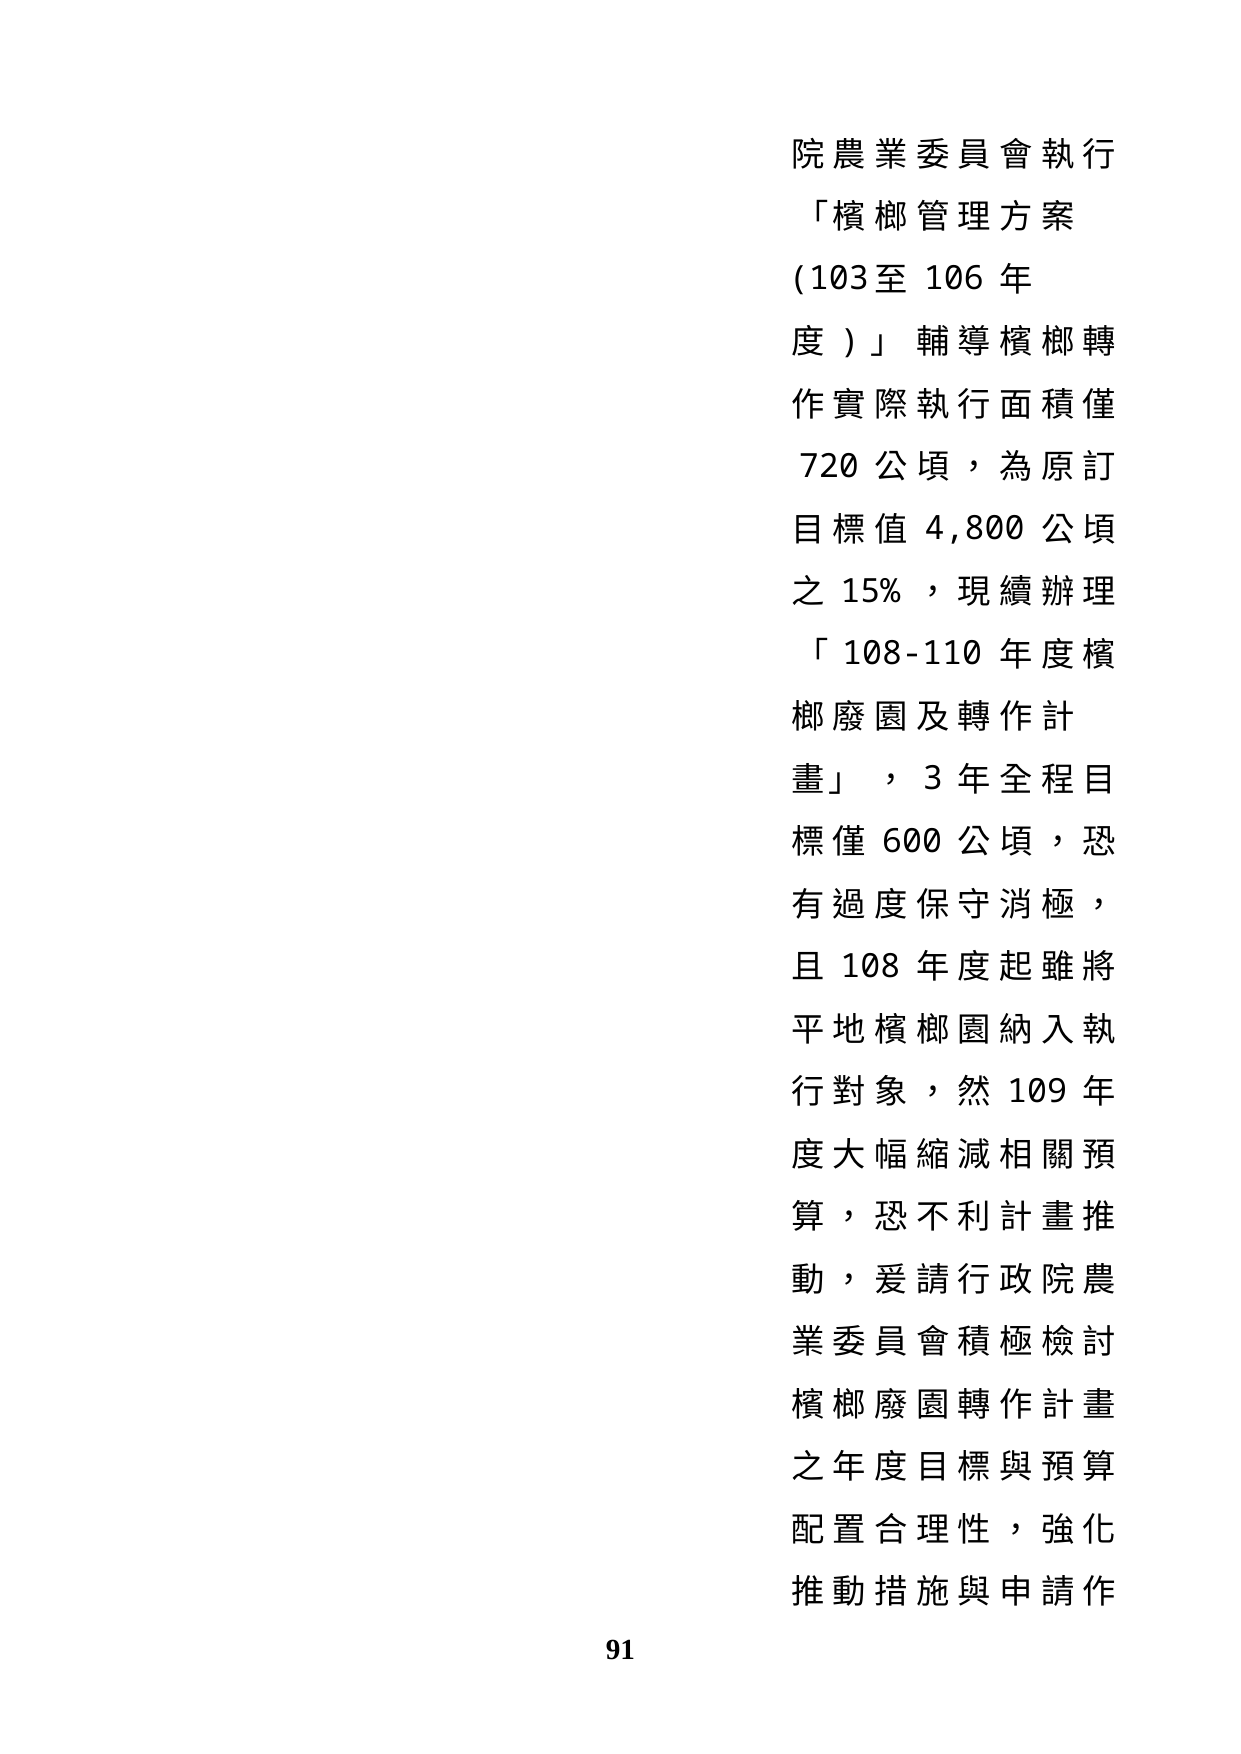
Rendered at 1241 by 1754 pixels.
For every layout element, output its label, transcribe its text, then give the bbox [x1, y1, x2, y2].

list 院農業委員會執行「檳榔管理方案(103至106年度)」輔導檳榔轉作實際執行面積僅720公頃，為原訂目標值4,800公頃之15%，現續辦理「108-110年度檳榔廢園及轉作計畫」，3年全程目標僅600公頃，恐有過度保守消極，且108年度起雖將平地檳榔園納入執行對象，然109年度大幅縮減相關預算，恐不利計畫推動，爰請行政院農業委員會積極檢討檳榔廢園轉作計畫之年度目標與預算配置合理性，強化推動措施與申請作 [684, 110, 1120, 1610]
